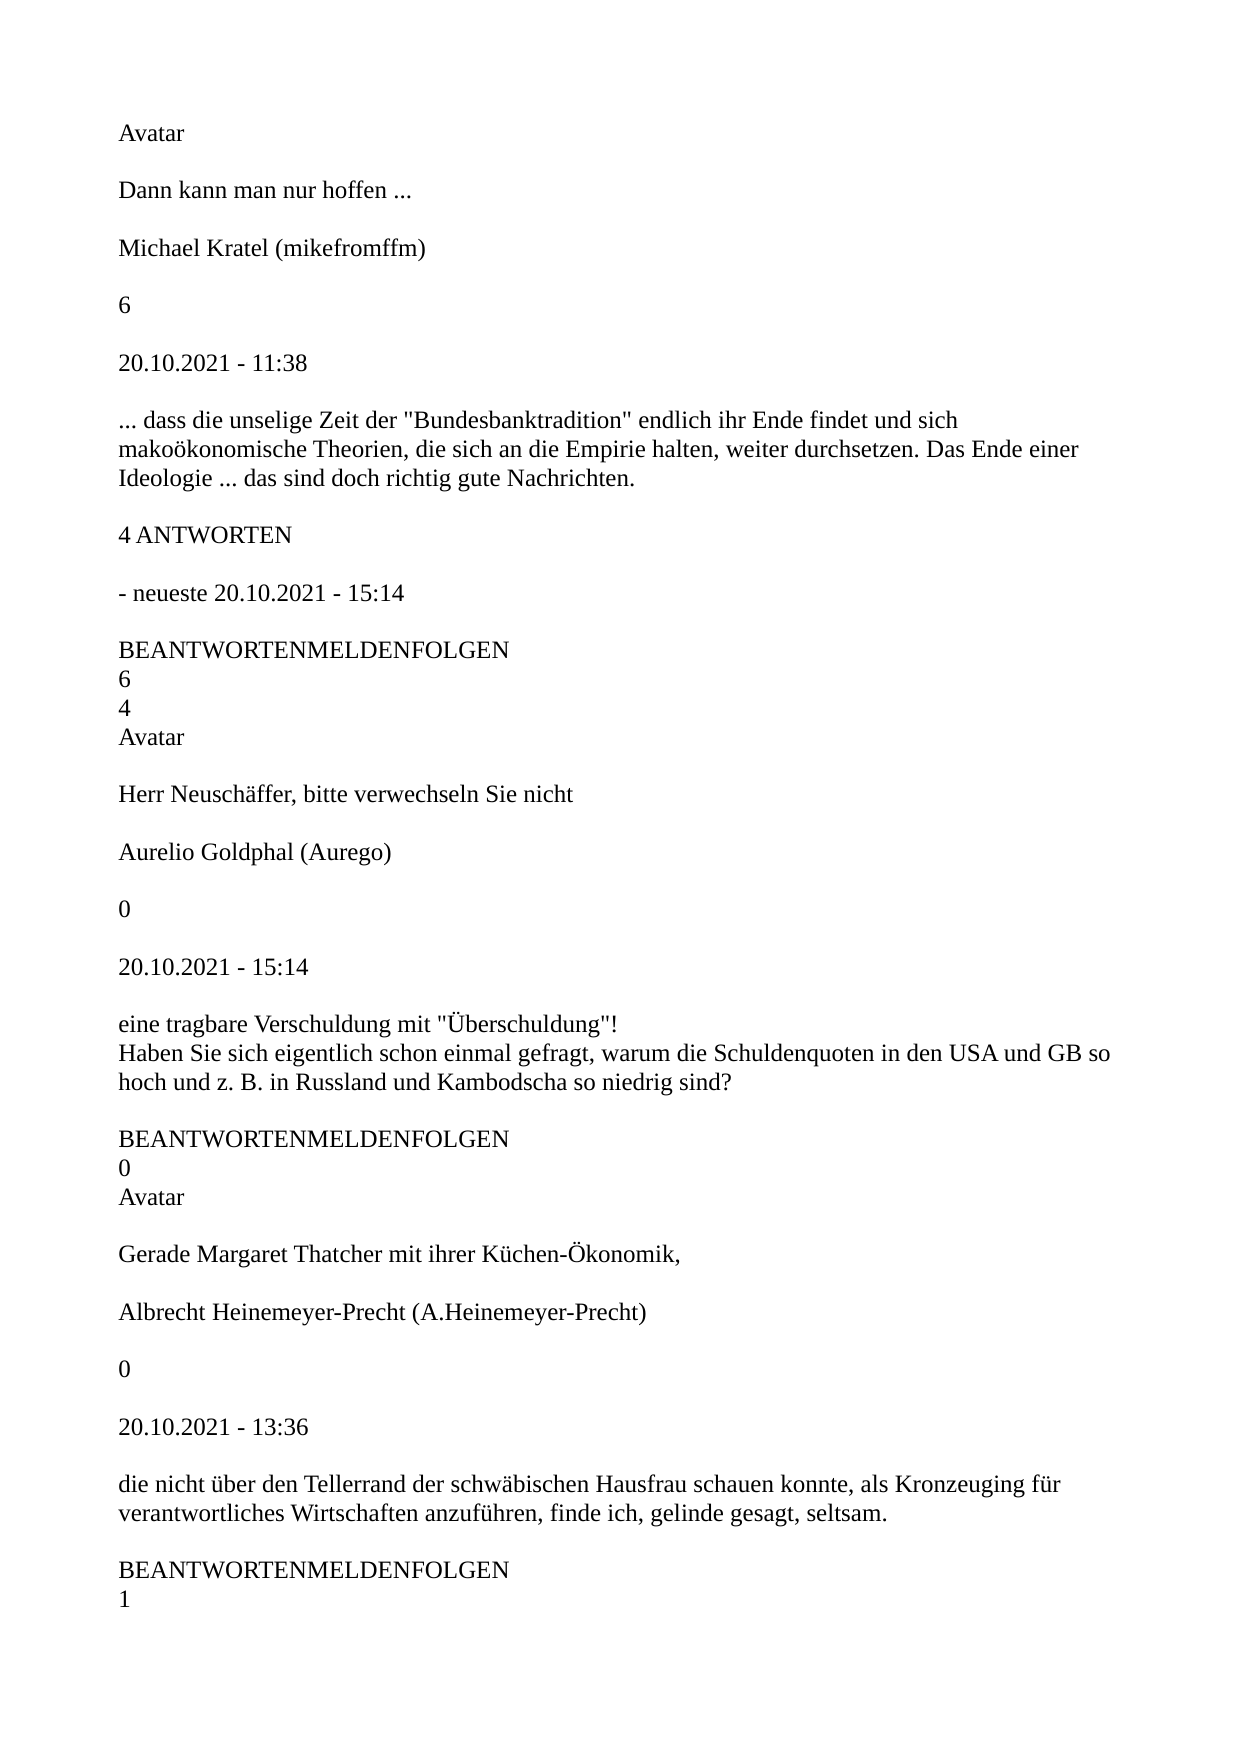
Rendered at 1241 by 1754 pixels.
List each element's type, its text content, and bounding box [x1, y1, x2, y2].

text Michael Kratel (mikefromffm) [118, 233, 1122, 262]
text 20.10.2021 - 13:36 [118, 1412, 1122, 1441]
text die nicht über den Tellerrand der schwäbischen Hausfrau schauen konnte, als Kronzeuging für verantwortliches Wirtschaften anzuführen, finde ich, gelinde gesagt, seltsam. [118, 1469, 1122, 1527]
text Aurelio Goldphal (Aurego) [118, 837, 1122, 866]
text BEANTWORTENMELDENFOLGEN [118, 636, 1122, 664]
text eine tragbare Verschuldung mit "Überschuldung"! [118, 1009, 1122, 1038]
text ... dass die unselige Zeit der "Bundesbanktradition" endlich ihr Ende findet und sich makoökonomische Theorien, die sich an die Empirie halten, weiter durchsetzen. Das Ende einer Ideologie ... das sind doch richtig gute Nachrichten. [118, 406, 1122, 492]
text Avatar [118, 118, 1122, 147]
text Herr Neuschäffer, bitte verwechseln Sie nicht [118, 779, 1122, 808]
text Avatar [118, 1182, 1122, 1211]
text 6 [118, 291, 1122, 319]
text Albrecht Heinemeyer-Precht (A.Heinemeyer-Precht) [118, 1297, 1122, 1326]
text 0 [118, 1153, 1122, 1182]
text Gerade Margaret Thatcher mit ihrer Küchen-Ökonomik, [118, 1239, 1122, 1268]
text 4 ANTWORTEN [118, 521, 1122, 549]
text 0 [118, 1354, 1122, 1383]
text BEANTWORTENMELDENFOLGEN [118, 1124, 1122, 1153]
text Haben Sie sich eigentlich schon einmal gefragt, warum die Schuldenquoten in den USA und GB so hoch und z. B. in Russland und Kambodscha so niedrig sind? [118, 1038, 1122, 1096]
text - neueste 20.10.2021 - 15:14 [118, 578, 1122, 607]
text 20.10.2021 - 15:14 [118, 952, 1122, 981]
text 1 [118, 1584, 1122, 1613]
text BEANTWORTENMELDENFOLGEN [118, 1556, 1122, 1584]
text 20.10.2021 - 11:38 [118, 348, 1122, 377]
text Avatar [118, 722, 1122, 751]
text 4 [118, 693, 1122, 722]
text 0 [118, 894, 1122, 923]
text 6 [118, 664, 1122, 693]
text Dann kann man nur hoffen ... [118, 176, 1122, 204]
